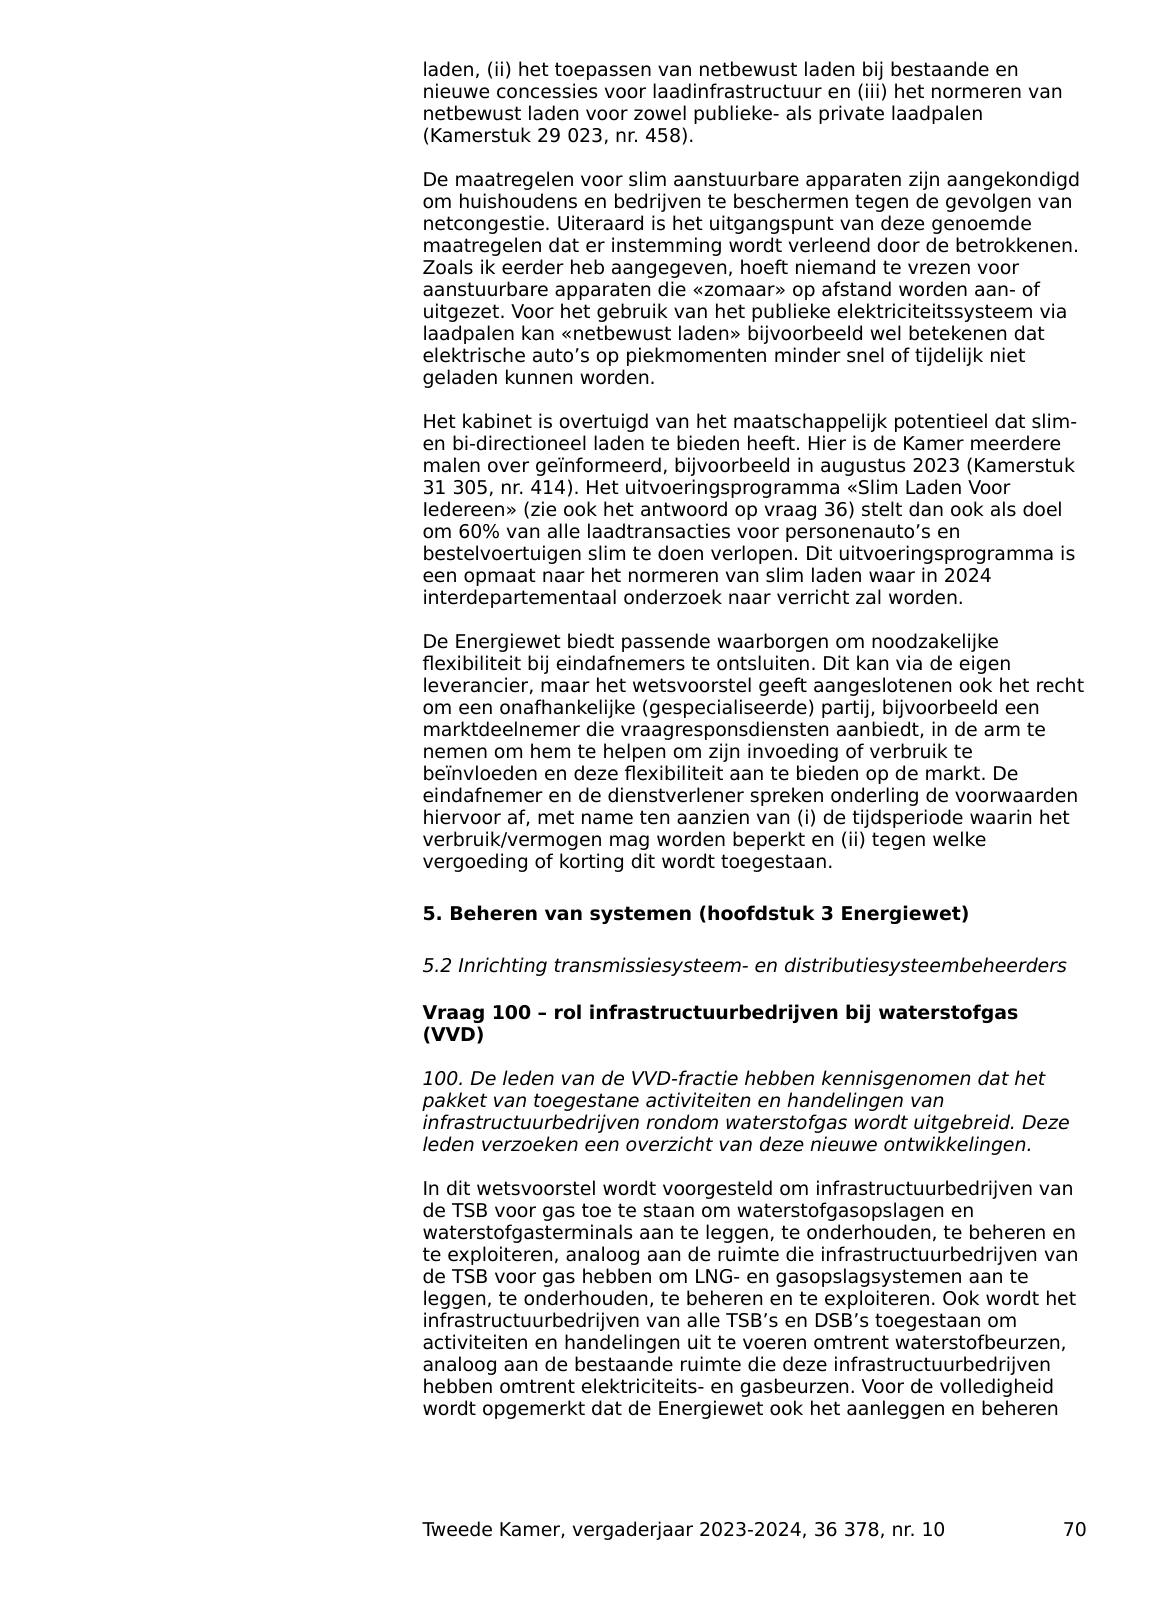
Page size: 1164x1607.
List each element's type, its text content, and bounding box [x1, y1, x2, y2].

text In dit wetsvoorstel wordt voorgesteld om infrastructuurbedrijven van de TSB voor gas toe te staan om waterstofgasopslagen en waterstofgasterminals aan te leggen, te onderhouden, te beheren en te exploiteren, analoog aan de ruimte die infrastructuurbedrijven van de TSB voor gas hebben om LNG- en gasopslagsystemen aan te leggen, te onderhouden, te beheren en te exploiteren. Ook wordt het infrastructuurbedrijven van alle TSB’s en DSB’s toegestaan om activiteiten en handelingen uit te voeren omtrent waterstofbeurzen, analoog aan de bestaande ruimte die deze infrastructuurbedrijven hebben omtrent elektriciteits- en gasbeurzen. Voor de volledigheid wordt opgemerkt dat de Energiewet ook het aanleggen en beheren [422, 1178, 1087, 1420]
subtitle 100. De leden van de VVD-fractie hebben kennisgenomen dat het pakket van toegestane activiteiten en handelingen van infrastructuurbedrijven rondom waterstofgas wordt uitgebreid. Deze leden verzoeken een overzicht van deze nieuwe ontwikkelingen. [422, 1068, 1087, 1156]
subtitle Vraag 100 – rol infrastructuurbedrijven bij waterstofgas (VVD) [422, 1002, 1087, 1046]
text De maatregelen voor slim aanstuurbare apparaten zijn aangekondigd om huishoudens en bedrijven te beschermen tegen de gevolgen van netcongestie. Uiteraard is het uitgangspunt van deze genoemde maatregelen dat er instemming wordt verleend door de betrokkenen. Zoals ik eerder heb aangegeven, hoeft niemand te vrezen voor aanstuurbare apparaten die «zomaar» op afstand worden aan- of uitgezet. Voor het gebruik van het publieke elektriciteitssysteem via laadpalen kan «netbewust laden» bijvoorbeeld wel betekenen dat elektrische auto’s op piekmomenten minder snel of tijdelijk niet geladen kunnen worden. [422, 169, 1087, 389]
text laden, (ii) het toepassen van netbewust laden bij bestaande en nieuwe concessies voor laadinfrastructuur en (iii) het normeren van netbewust laden voor zowel publieke- als private laadpalen (Kamerstuk 29 023, nr. 458). [422, 59, 1087, 147]
text Het kabinet is overtuigd van het maatschappelijk potentieel dat slim- en bi-directioneel laden te bieden heeft. Hier is de Kamer meerdere malen over geïnformeerd, bijvoorbeeld in augustus 2023 (Kamerstuk 31 305, nr. 414). Het uitvoeringsprogramma «Slim Laden Voor Iedereen» (zie ook het antwoord op vraag 36) stelt dan ook als doel om 60% van alle laadtransacties voor personenauto’s en bestelvoertuigen slim te doen verlopen. Dit uitvoeringsprogramma is een opmaat naar het normeren van slim laden waar in 2024 interdepartementaal onderzoek naar verricht zal worden. [422, 411, 1087, 609]
subtitle 5.2 Inrichting transmissiesysteem- en distributiesysteembeheerders [422, 955, 1087, 977]
text De Energiewet biedt passende waarborgen om noodzakelijke flexibiliteit bij eindafnemers te ontsluiten. Dit kan via de eigen leverancier, maar het wetsvoorstel geeft aangeslotenen ook het recht om een onafhankelijke (gespecialiseerde) partij, bijvoorbeeld een marktdeelnemer die vraagresponsdiensten aanbiedt, in de arm te nemen om hem te helpen om zijn invoeding of verbruik te beïnvloeden en deze flexibiliteit aan te bieden op de markt. De eindafnemer en de dienstverlener spreken onderling de voorwaarden hiervoor af, met name ten aanzien van (i) de tijdsperiode waarin het verbruik/vermogen mag worden beperkt en (ii) tegen welke vergoeding of korting dit wordt toegestaan. [422, 631, 1087, 873]
subtitle 5. Beheren van systemen (hoofdstuk 3 Energiewet) [422, 903, 1087, 925]
